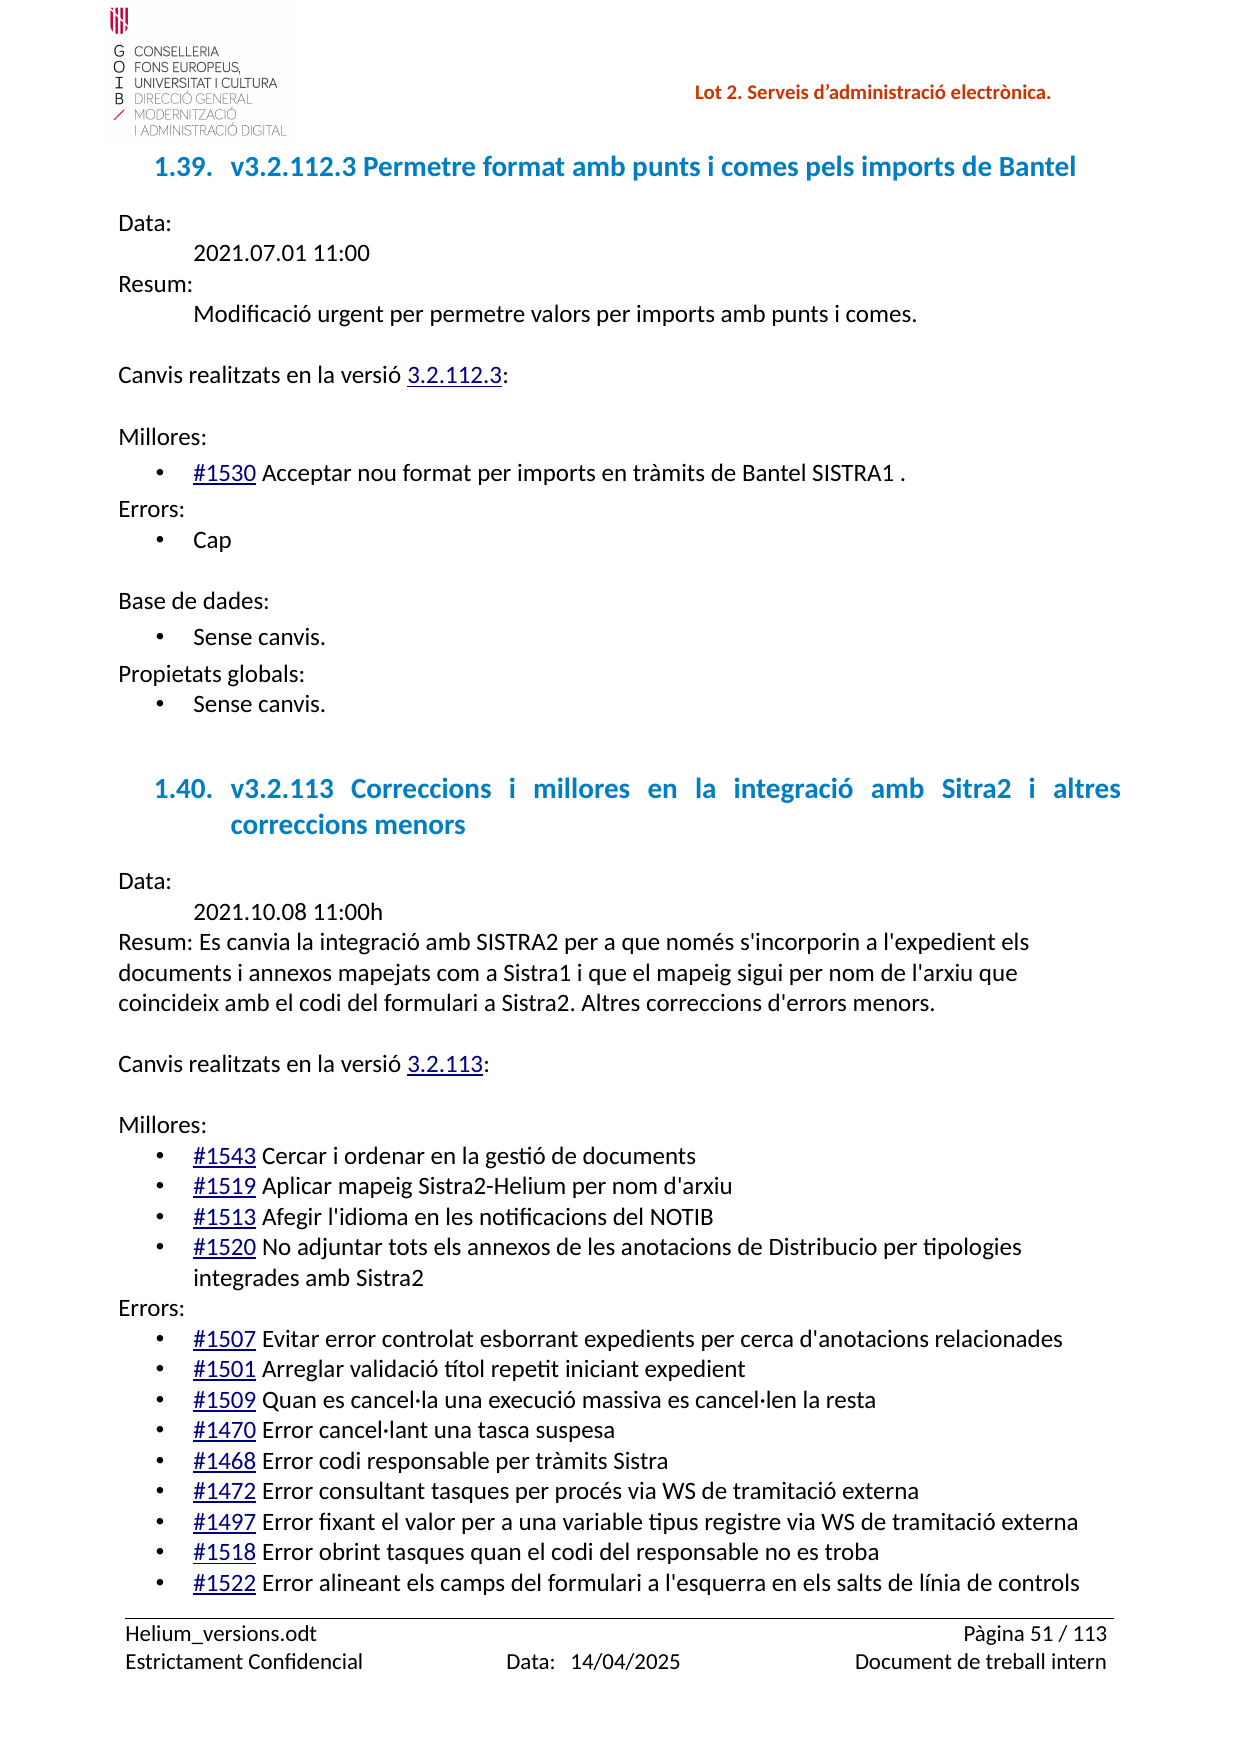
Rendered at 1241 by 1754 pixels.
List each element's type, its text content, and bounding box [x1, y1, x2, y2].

text Data: [118, 207, 1122, 237]
list #1543 Cercar i ordenar en la gestió de documents [156, 1140, 1122, 1170]
list #1509 Quan es cancel·la una execució massiva es cancel·len la resta [156, 1384, 1122, 1414]
list #1513 Afegir l'idioma en les notificacions del NOTIB [156, 1201, 1122, 1231]
text Modificació urgent per permetre valors per imports amb punts i comes. [118, 298, 1122, 329]
list #1518 Error obrint tasques quan el codi del responsable no es troba [156, 1537, 1122, 1567]
text Errors: [118, 1292, 1122, 1323]
picture [100, 0, 297, 144]
text Millores: [118, 421, 1122, 451]
list #1519 Aplicar mapeig Sistra2-Helium per nom d'arxiu [156, 1170, 1122, 1201]
subtitle v3.2.112.3 Permetre format amb punts i comes pels imports de Bantel [153, 148, 1122, 183]
list #1520 No adjuntar tots els annexos de les anotacions de Distribucio per tipologies integrades amb Sistra2 [156, 1231, 1122, 1292]
text Propietats globals: [118, 658, 1122, 688]
list Cap [156, 524, 1122, 554]
list #1501 Arreglar validació títol repetit iniciant expedient [156, 1353, 1122, 1384]
list #1468 Error codi responsable per tràmits Sistra [156, 1445, 1122, 1476]
text Canvis realitzats en la versió 3.2.112.3: [118, 359, 1122, 390]
list #1497 Error fixant el valor per a una variable tipus registre via WS de tramitació externa [156, 1506, 1122, 1537]
text Base de dades: [118, 585, 1122, 616]
text Resum: Es canvia la integració amb SISTRA2 per a que només s'incorporin a l'expedient els documents i annexos mapejats com a Sistra1 i que el mapeig sigui per nom de l'arxiu que coincideix amb el codi del formulari a Sistra2. Altres correccions d'errors menors. [118, 926, 1122, 1018]
text 2021.07.01 11:00 [118, 237, 1122, 268]
text Data: [118, 865, 1122, 896]
list #1470 Error cancel·lant una tasca suspesa [156, 1414, 1122, 1445]
subtitle v3.2.113 Correccions i millores en la integració amb Sitra2 i altres correccions menors [153, 770, 1122, 841]
text Millores: [118, 1109, 1122, 1140]
text 2021.10.08 11:00h [118, 896, 1122, 926]
list Sense canvis. [156, 688, 1122, 719]
list #1472 Error consultant tasques per procés via WS de tramitació externa [156, 1476, 1122, 1506]
list #1522 Error alineant els camps del formulari a l'esquerra en els salts de línia de controls [156, 1567, 1122, 1598]
text Resum: [118, 268, 1122, 298]
list #1507 Evitar error controlat esborrant expedients per cerca d'anotacions relacionades [156, 1323, 1122, 1353]
text Errors: [118, 493, 1122, 524]
list #1530 Acceptar nou format per imports en tràmits de Bantel SISTRA1 . [156, 457, 1122, 488]
list Sense canvis. [156, 622, 1122, 652]
text Canvis realitzats en la versió 3.2.113: [118, 1048, 1122, 1079]
